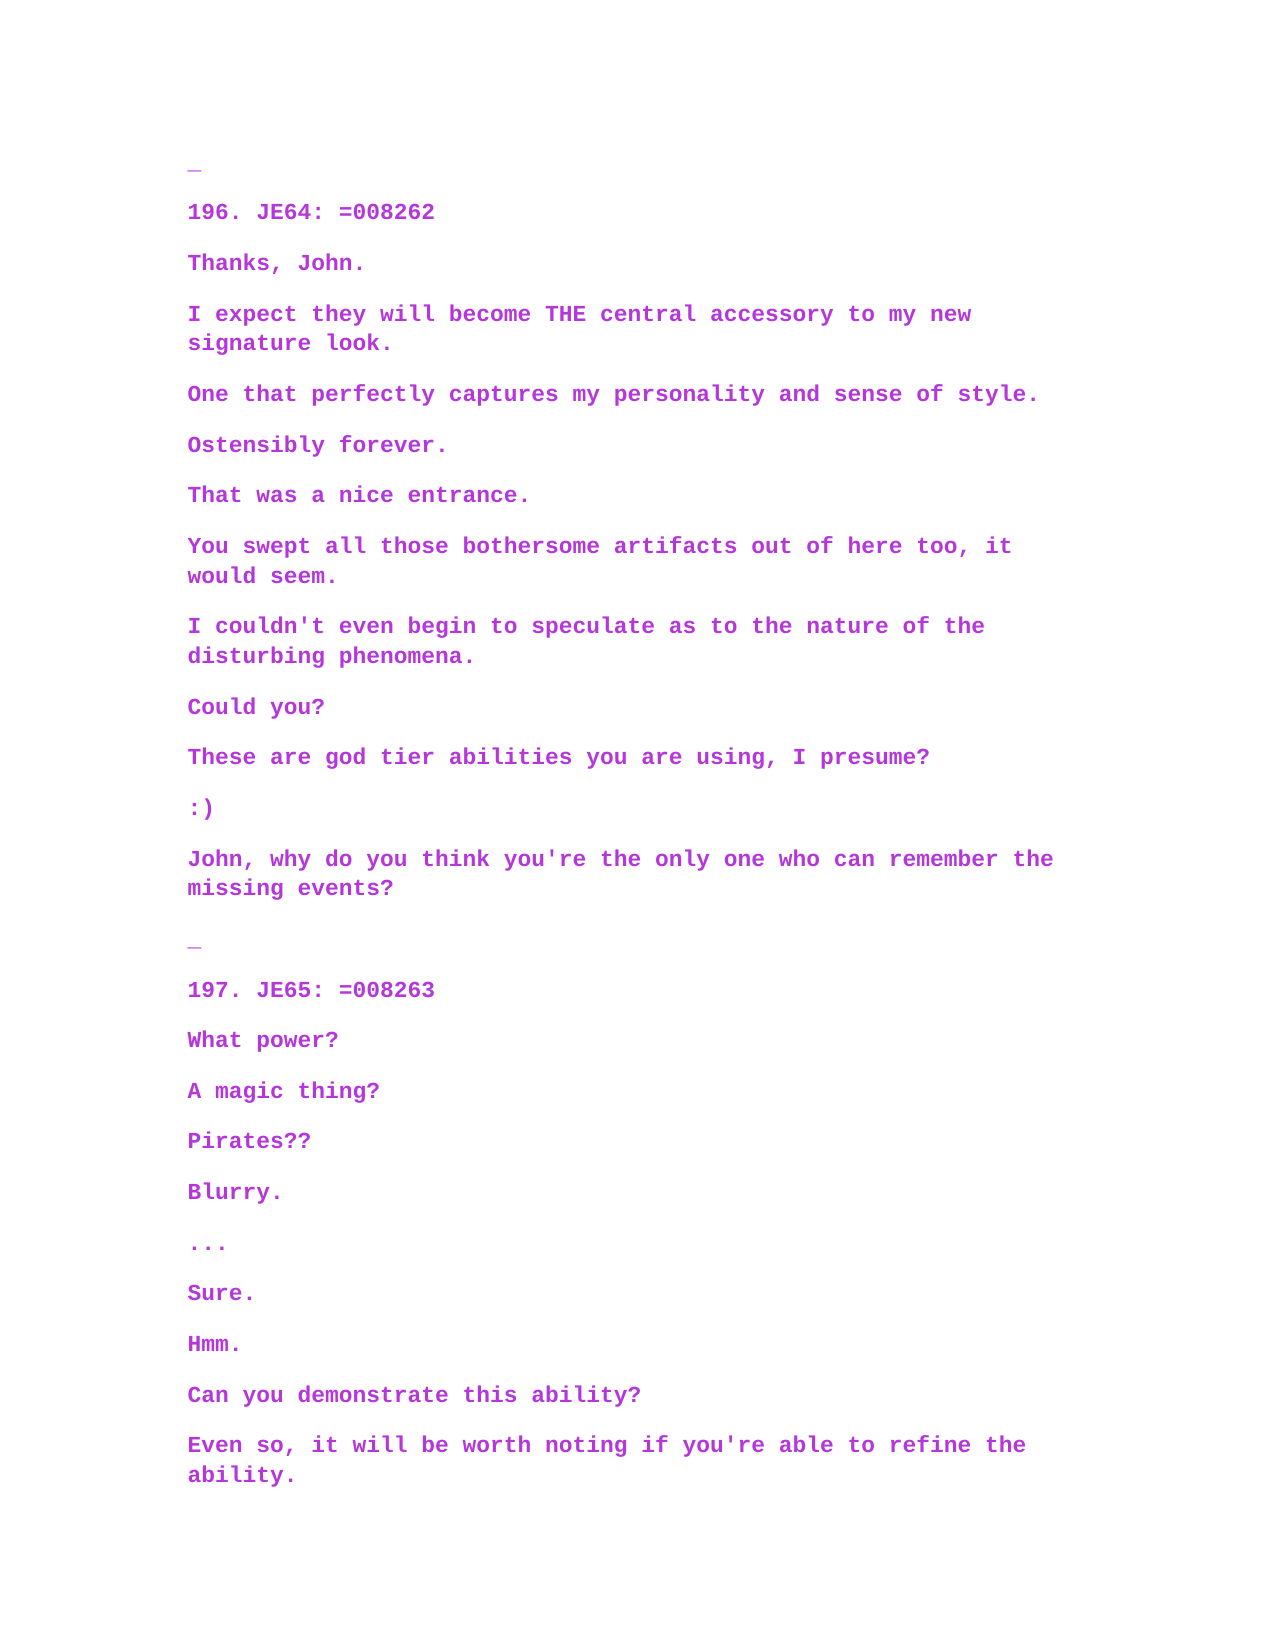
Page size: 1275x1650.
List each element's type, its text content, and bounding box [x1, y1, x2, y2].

text _ [187, 927, 1087, 953]
text Thanks, John. [187, 251, 1087, 277]
text Ostensibly forever. [187, 433, 1087, 459]
text ... [187, 1231, 1087, 1257]
text These are god tier abilities you are using, I presume? [187, 746, 1087, 772]
text Could you? [187, 695, 1087, 721]
text I expect they will become THE central accessory to my new signature look. [187, 302, 1087, 358]
text What power? [187, 1028, 1087, 1054]
text One that perfectly captures my personality and sense of style. [187, 382, 1087, 408]
text Hmm. [187, 1332, 1087, 1358]
text Even so, it will be worth noting if you're able to refine the ability. [187, 1433, 1087, 1489]
text _ [187, 150, 1087, 176]
text :) [187, 796, 1087, 822]
text I couldn't even begin to speculate as to the nature of the disturbing phenomena. [187, 614, 1087, 670]
text 196. JE64: =008262 [187, 201, 1087, 227]
text 197. JE65: =008263 [187, 978, 1087, 1004]
text Blurry. [187, 1180, 1087, 1206]
text A magic thing? [187, 1079, 1087, 1105]
text You swept all those bothersome artifacts out of here too, it would seem. [187, 534, 1087, 590]
text That was a nice entrance. [187, 483, 1087, 509]
text Can you demonstrate this ability? [187, 1383, 1087, 1409]
text Sure. [187, 1282, 1087, 1308]
text John, why do you think you're the only one who can remember the missing events? [187, 847, 1087, 903]
text Pirates?? [187, 1130, 1087, 1156]
